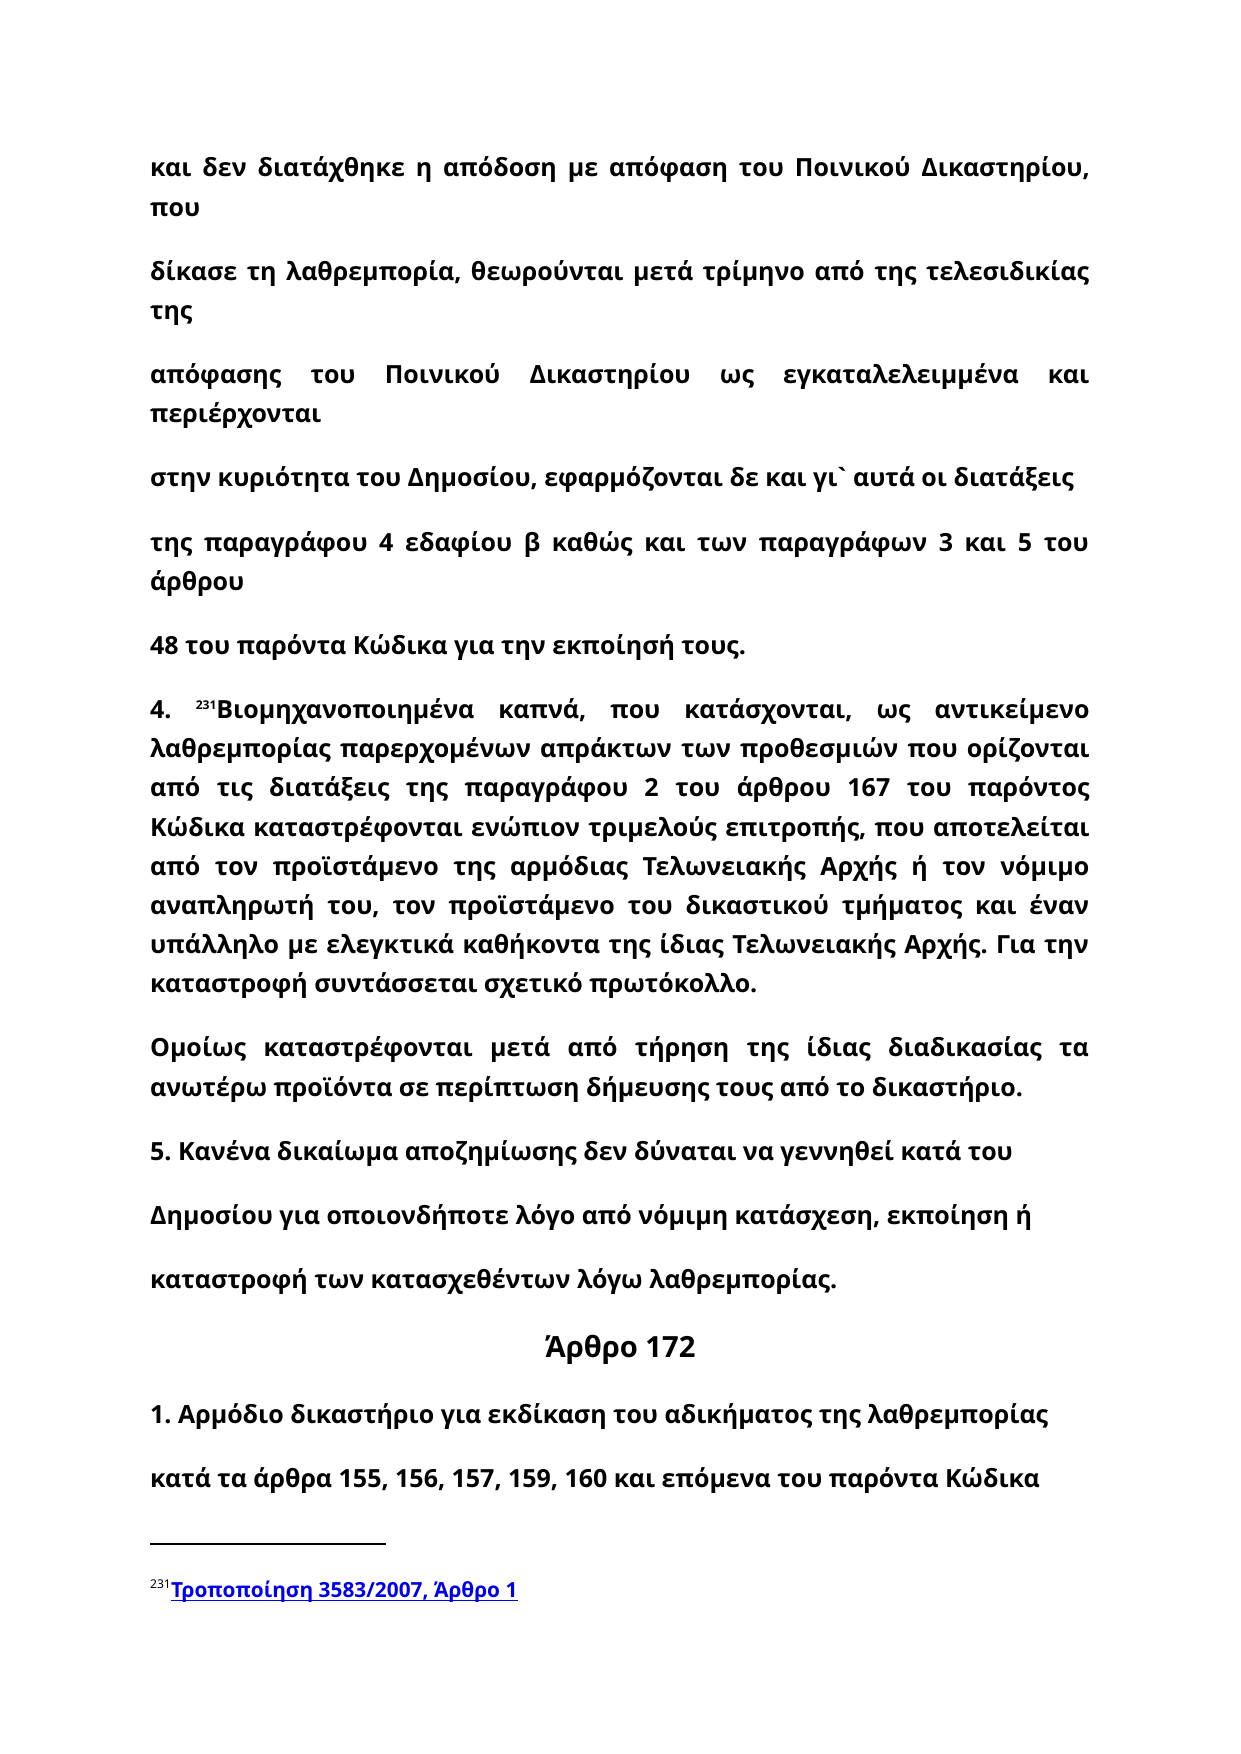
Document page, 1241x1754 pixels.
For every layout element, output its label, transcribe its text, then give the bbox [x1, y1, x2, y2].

text Ομοίως καταστρέφονται μετά από τήρηση της ίδιας διαδικασίας τα ανωτέρω προϊόντα σε περίπτωση δήμευσης τους από το δικαστήριο. [150, 1030, 1090, 1103]
text δίκασε τη λαθρεμπορία, θεωρούνται μετά τρίμηνο από της τελεσιδικίας της [150, 253, 1090, 327]
text 4. Βιομηχανοποιημένα καπνά, που κατάσχονται, ως αντικείμενο λαθρεμπορίας παρερχομένων απράκτων των προθεσμιών που ορίζονται από τις διατάξεις της παραγράφου 2 του άρθρου 167 του παρόντος Κώδικα καταστρέφονται ενώπιον τριμελούς επιτροπής, που αποτελείται από τον προϊστάμενο της αρμόδιας Τελωνειακής Αρχής ή τον νόμιμο αναπληρωτή του, τον προϊστάμενο του δικαστικού τμήματος και έναν υπάλληλο με ελεγκτικά καθήκοντα της ίδιας Τελωνειακής Αρχής. Για την καταστροφή συντάσσεται σχετικό πρωτόκολλο. [150, 692, 1090, 1000]
text 5. Κανένα δικαίωμα αποζημίωσης δεν δύναται να γεννηθεί κατά του [150, 1133, 1090, 1167]
text Δημοσίου για οποιονδήποτε λόγο από νόμιμη κατάσχεση, εκποίηση ή [150, 1197, 1090, 1232]
text 1. Αρμόδιο δικαστήριο για εκδίκαση του αδικήματος της λαθρεμπορίας [150, 1396, 1090, 1431]
text 48 του παρόντα Κώδικα για την εκποίησή τους. [150, 627, 1090, 662]
text και δεν διατάχθηκε η απόδοση με απόφαση του Ποινικού Δικαστηρίου, που [150, 150, 1090, 223]
text στην κυριότητα του Δημοσίου, εφαρμόζονται δε και γι` αυτά οι διατάξεις [150, 460, 1090, 494]
text κατά τα άρθρα 155, 156, 157, 159, 160 και επόμενα του παρόντα Κώδικα [150, 1461, 1090, 1495]
subtitle Άρθρο 172 [150, 1326, 1090, 1366]
text απόφασης του Ποινικού Δικαστηρίου ως εγκαταλελειμμένα και περιέρχονται [150, 357, 1090, 430]
text Τροποποίηση 3583/2007, Άρθρο 1 [150, 1576, 1090, 1604]
text της παραγράφου 4 εδαφίου β καθώς και των παραγράφων 3 και 5 του άρθρου [150, 524, 1090, 597]
text καταστροφή των κατασχεθέντων λόγω λαθρεμπορίας. [150, 1262, 1090, 1296]
